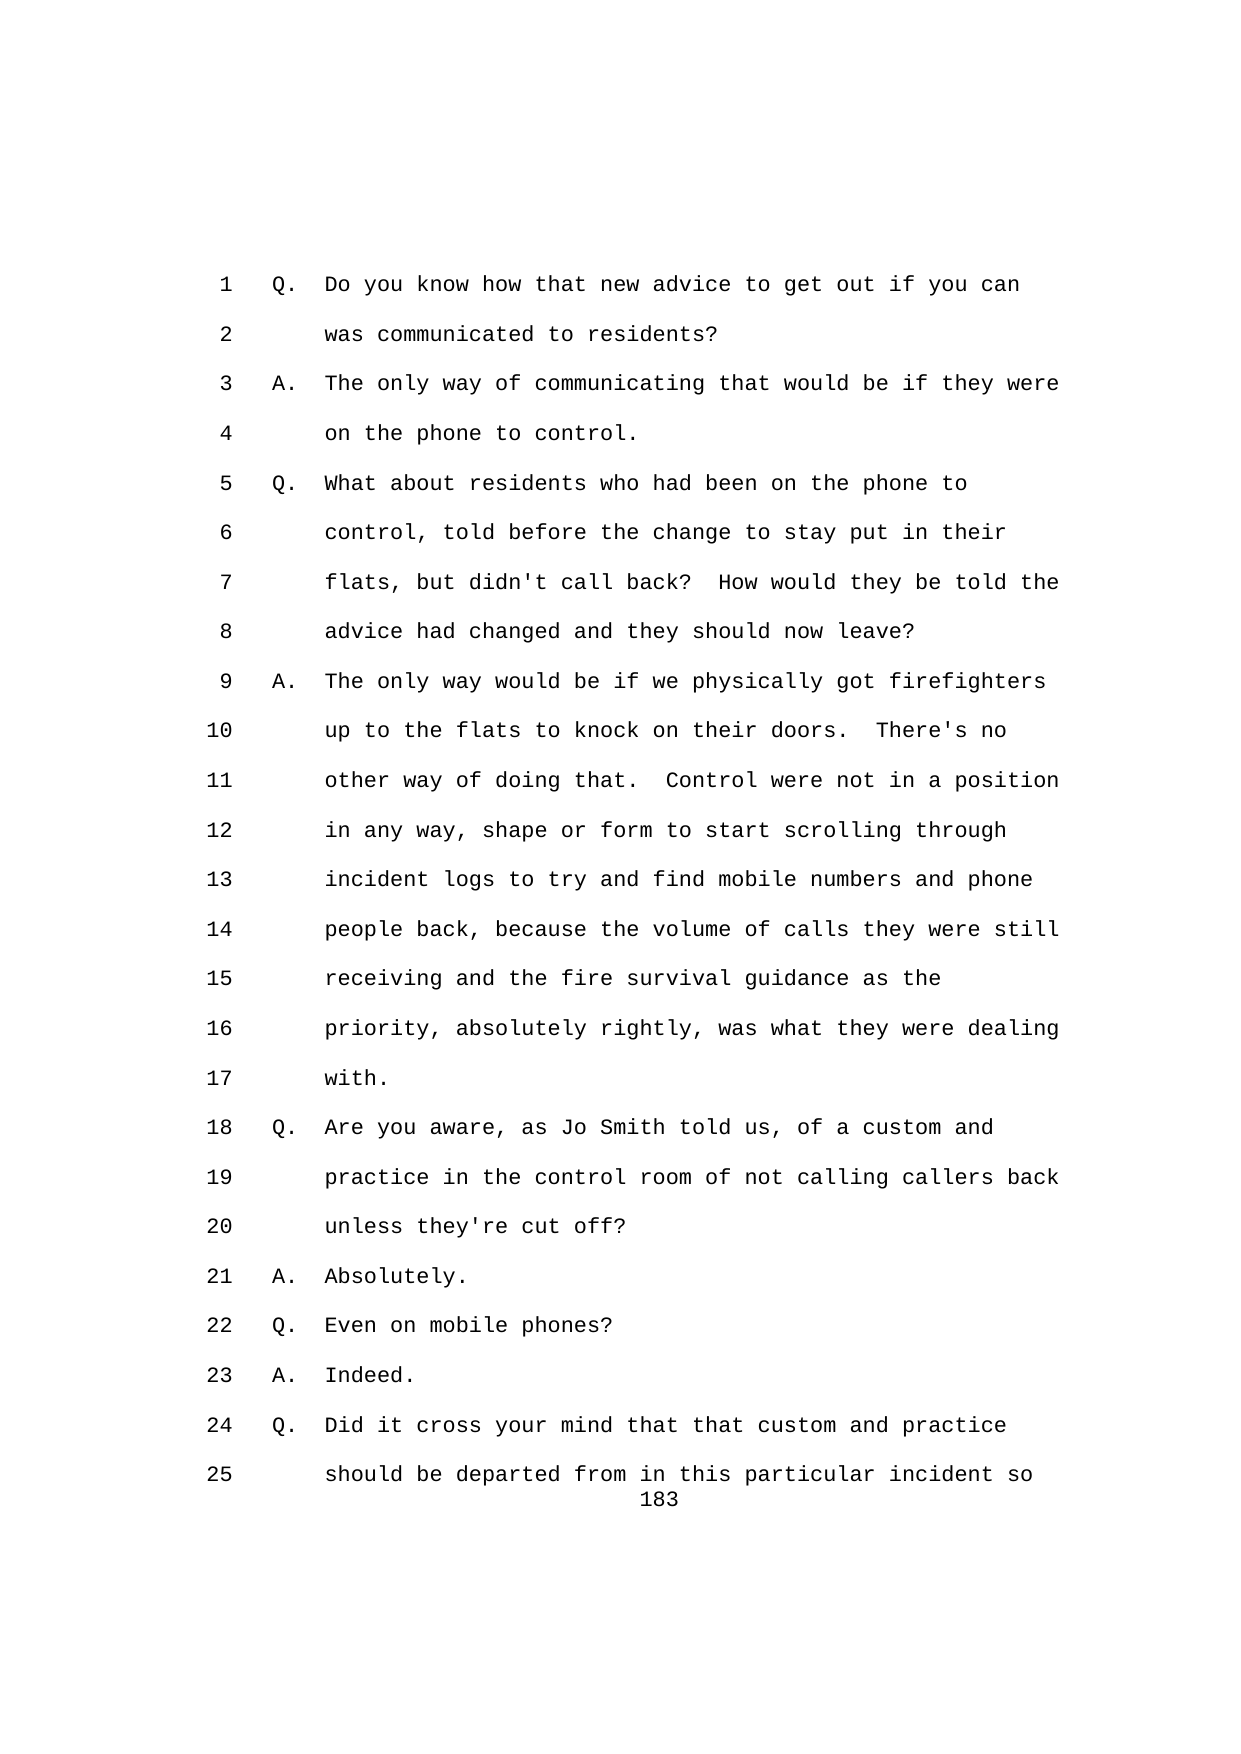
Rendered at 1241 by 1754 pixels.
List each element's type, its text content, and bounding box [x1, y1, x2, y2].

text 7 flats, but didn't call back? How would they be told the [75, 571, 1165, 596]
text 13 incident logs to try and find mobile numbers and phone [75, 868, 1165, 893]
text 18 Q. Are you aware, as Jo Smith told us, of a custom and [75, 1116, 1165, 1141]
text 25 should be departed from in this particular incident so [75, 1463, 1165, 1488]
text 1 Q. Do you know how that new advice to get out if you can [75, 273, 1165, 298]
text 21 A. Absolutely. [75, 1265, 1165, 1290]
text 22 Q. Even on mobile phones? [75, 1314, 1165, 1339]
text 23 A. Indeed. [75, 1364, 1165, 1389]
text 19 practice in the control room of not calling callers back [75, 1166, 1165, 1191]
text 20 unless they're cut off? [75, 1215, 1165, 1240]
text 4 on the phone to control. [75, 422, 1165, 447]
text 6 control, told before the change to stay put in their [75, 521, 1165, 546]
text 10 up to the flats to knock on their doors. There's no [75, 719, 1165, 744]
text 8 advice had changed and they should now leave? [75, 620, 1165, 645]
text 2 was communicated to residents? [75, 323, 1165, 348]
text 11 other way of doing that. Control were not in a position [75, 769, 1165, 794]
text 9 A. The only way would be if we physically got firefighters [75, 670, 1165, 695]
text 5 Q. What about residents who had been on the phone to [75, 472, 1165, 496]
text 16 priority, absolutely rightly, was what they were dealing [75, 1017, 1165, 1042]
text 3 A. The only way of communicating that would be if they were [75, 372, 1165, 397]
text 183 [75, 1488, 1165, 1513]
text 14 people back, because the volume of calls they were still [75, 918, 1165, 943]
text 24 Q. Did it cross your mind that that custom and practice [75, 1414, 1165, 1438]
text 15 receiving and the fire survival guidance as the [75, 967, 1165, 992]
text 12 in any way, shape or form to start scrolling through [75, 819, 1165, 843]
text 17 with. [75, 1067, 1165, 1091]
